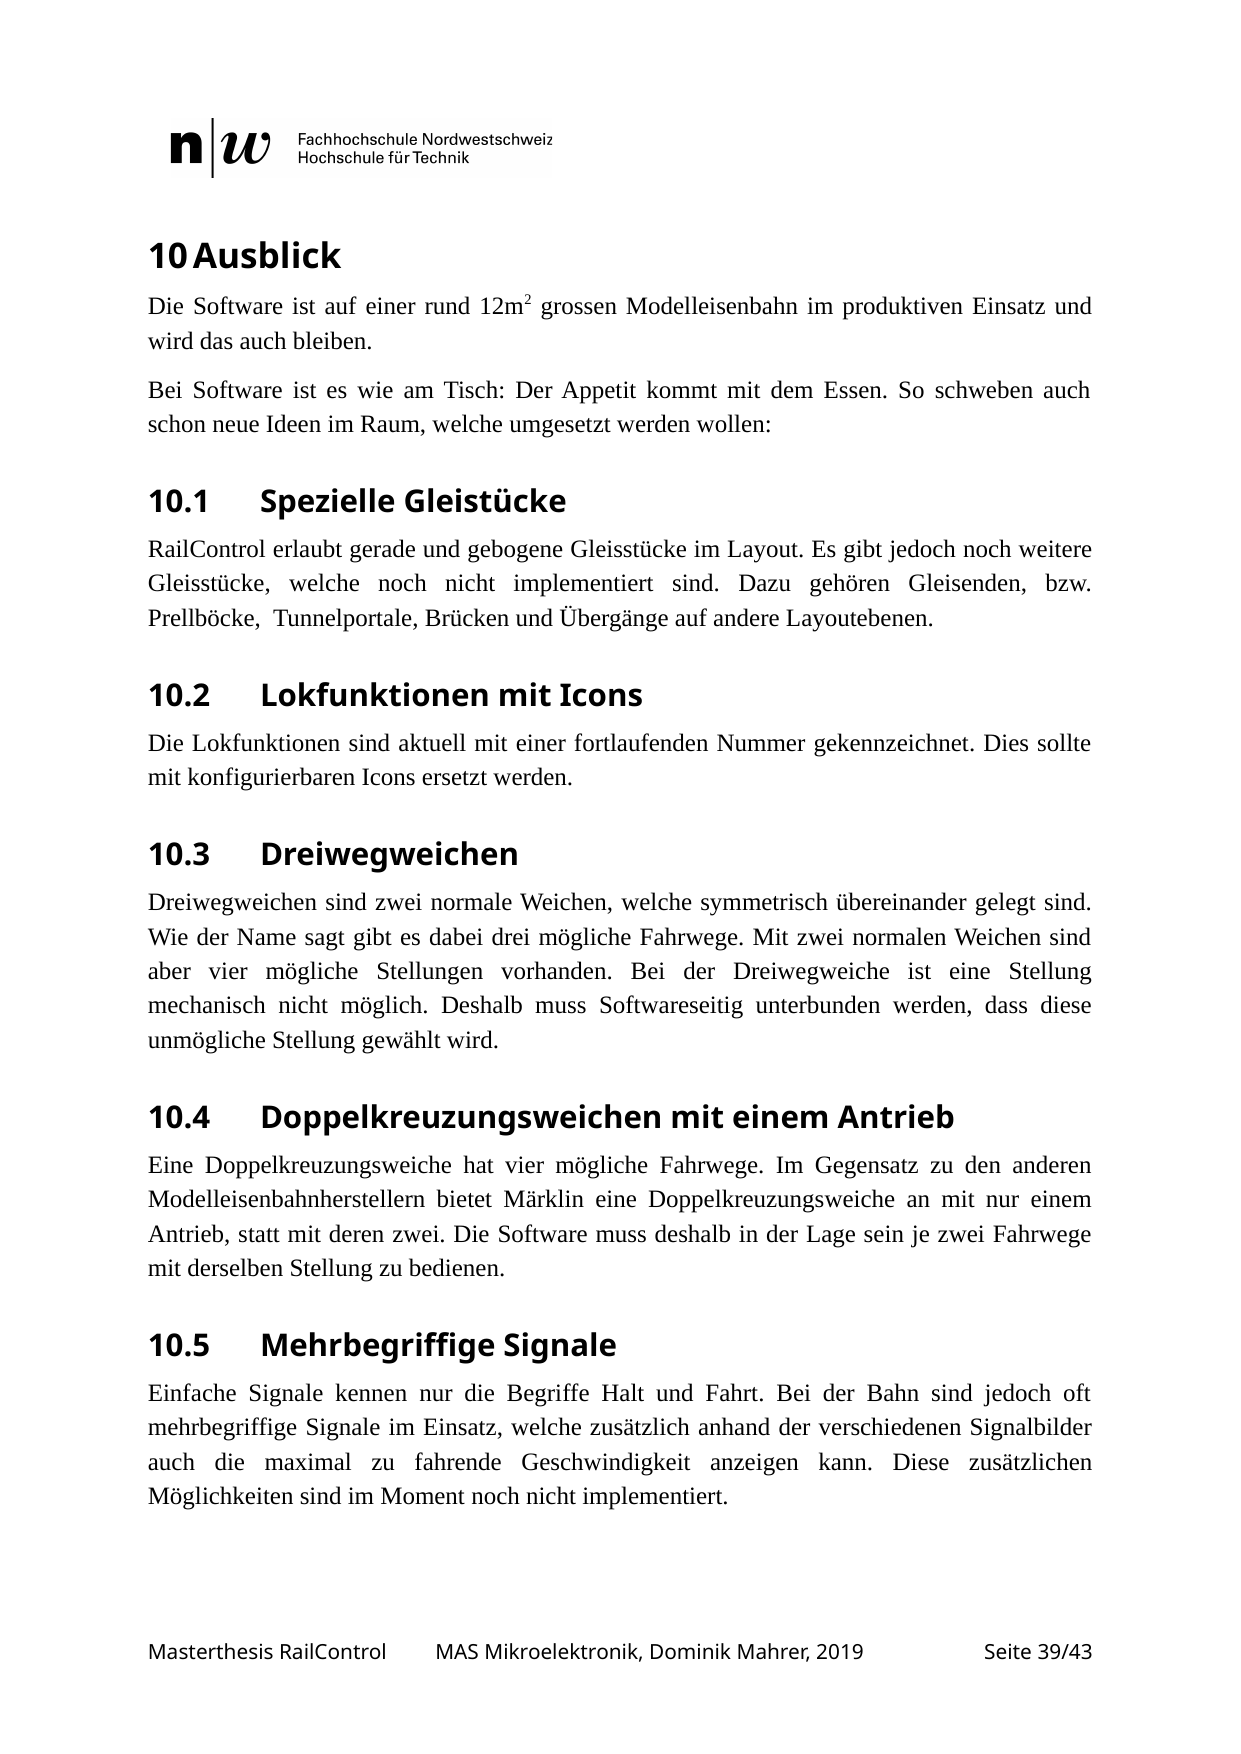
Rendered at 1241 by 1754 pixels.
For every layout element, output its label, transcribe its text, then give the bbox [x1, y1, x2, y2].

text Einfache Signale kennen nur die Begriffe Halt und Fahrt. Bei der Bahn sind jedoch oft mehrbegriffige Signale im Einsatz, welche zusätzlich anhand der verschiedenen Signalbilder auch die maximal zu fahrende Geschwindigkeit anzeigen kann. Diese zusätzlichen Möglichkeiten sind im Moment noch nicht implementiert. [148, 1378, 1093, 1510]
subtitle Doppelkreuzungsweichen mit einem Antrieb [148, 1095, 1093, 1137]
subtitle Ausblick [148, 231, 1093, 279]
text Eine Doppelkreuzungsweiche hat vier mögliche Fahrwege. Im Gegensatz zu den anderen Modelleisenbahnherstellern bietet Märklin eine Doppelkreuzungsweiche an mit nur einem Antrieb, statt mit deren zwei. Die Software muss deshalb in der Lage sein je zwei Fahrwege mit derselben Stellung zu bedienen. [148, 1150, 1093, 1282]
text Bei Software ist es wie am Tisch: Der Appetit kommt mit dem Essen. So schweben auch schon neue Ideen im Raum, welche umgesetzt werden wollen: [148, 375, 1093, 438]
text Dreiwegweichen sind zwei normale Weichen, welche symmetrisch übereinander gelegt sind. Wie der Name sagt gibt es dabei drei mögliche Fahrwege. Mit zwei normalen Weichen sind aber vier mögliche Stellungen vorhanden. Bei der Dreiwegweiche ist eine Stellung mechanisch nicht möglich. Deshalb muss Softwareseitig unterbunden werden, dass diese unmögliche Stellung gewählt wird. [148, 887, 1093, 1054]
text RailControl erlaubt gerade und gebogene Gleisstücke im Layout. Es gibt jedoch noch weitere Gleisstücke, welche noch nicht implementiert sind. Dazu gehören Gleisenden, bzw. Prellböcke, Tunnelportale, Brücken und Übergänge auf andere Layoutebenen. [148, 534, 1093, 632]
subtitle Dreiwegweichen [148, 832, 1093, 874]
text Die Software ist auf einer rund 12m2 grossen Modelleisenbahn im produktiven Einsatz und wird das auch bleiben. [148, 291, 1093, 354]
picture [170, 118, 553, 178]
text Die Lokfunktionen sind aktuell mit einer fortlaufenden Nummer gekennzeichnet. Dies sollte mit konfigurierbaren Icons ersetzt werden. [148, 728, 1093, 791]
subtitle Lokfunktionen mit Icons [148, 673, 1093, 715]
subtitle Mehrbegriffige Signale [148, 1323, 1093, 1366]
subtitle Spezielle Gleistücke [148, 479, 1093, 522]
